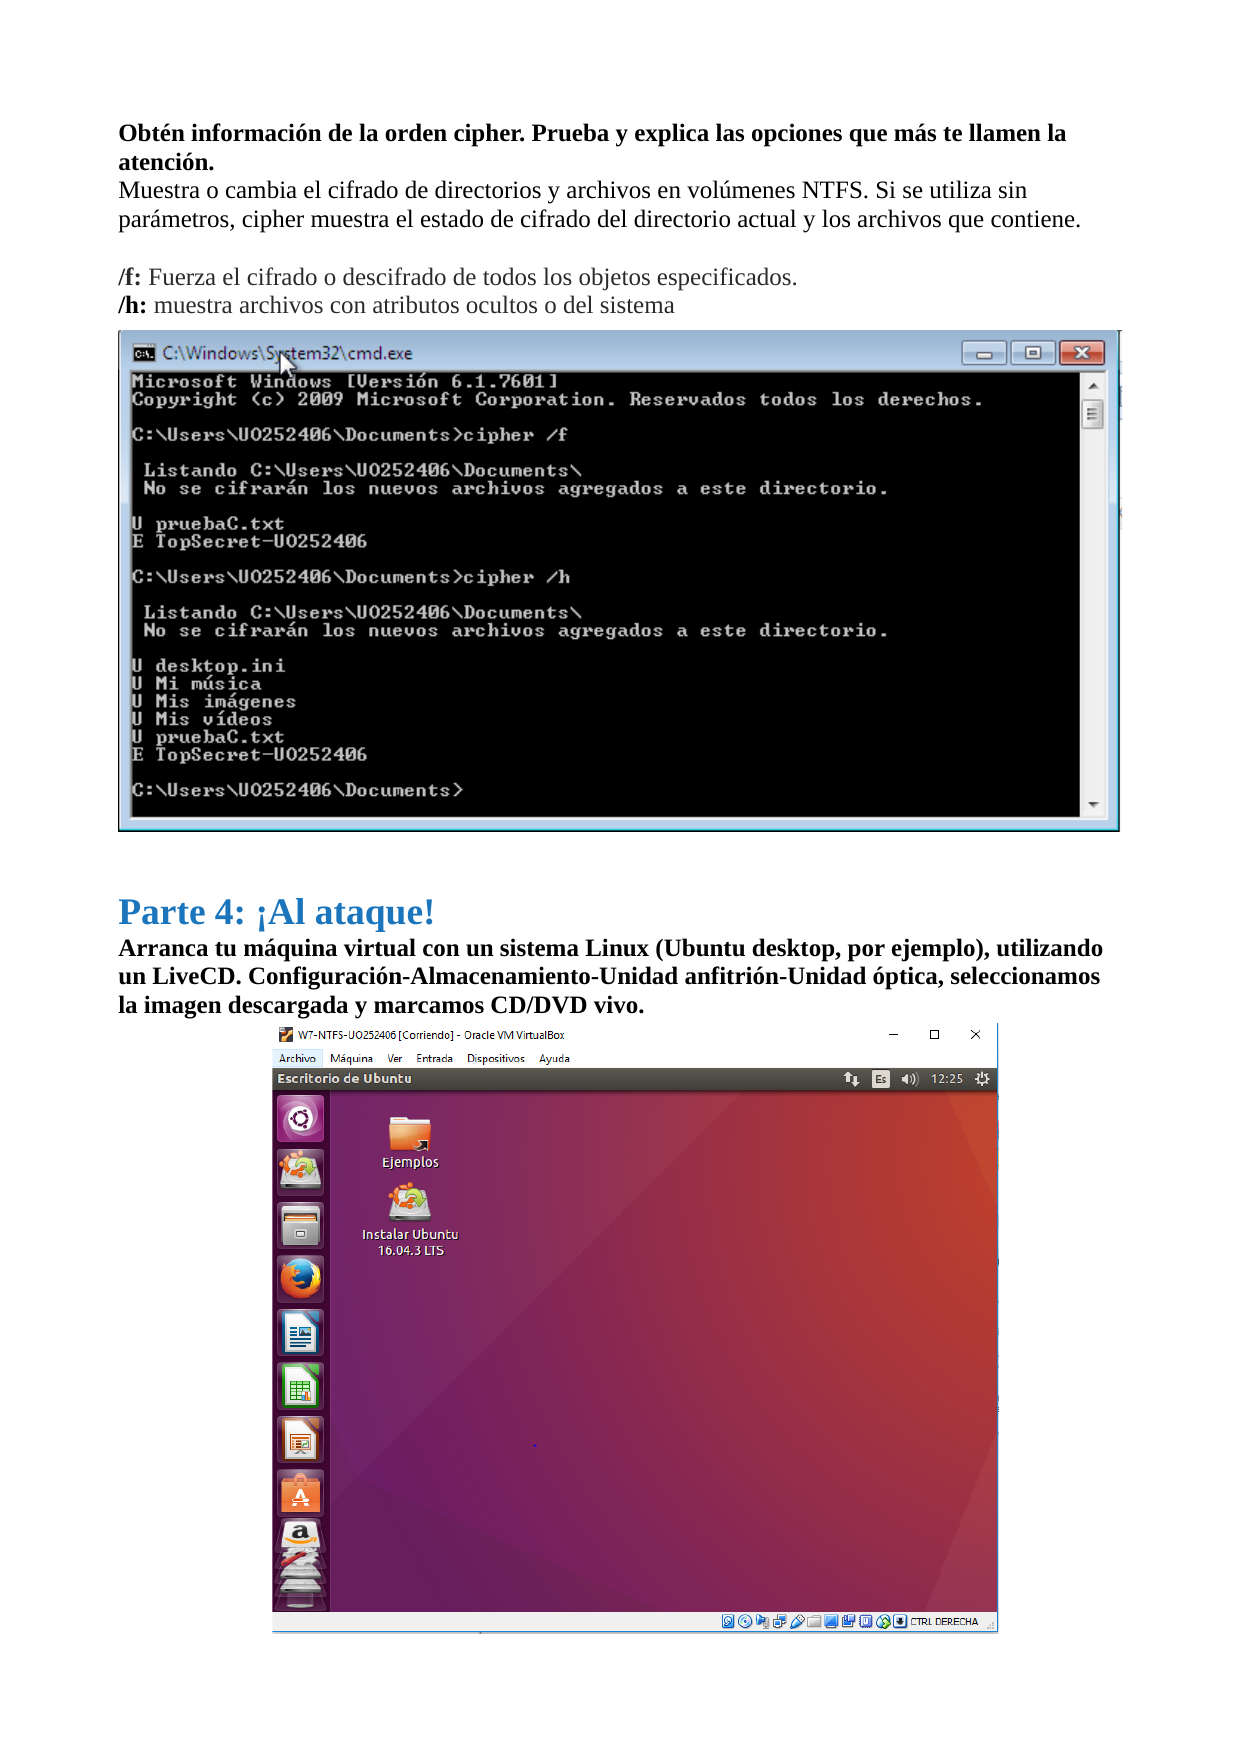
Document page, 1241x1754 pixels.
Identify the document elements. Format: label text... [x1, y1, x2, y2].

picture [272, 1023, 999, 1634]
text Parte 4: ¡Al ataque! [118, 889, 1122, 933]
text Obtén información de la orden cipher. Prueba y explica las opciones que más te llamen la atención. [118, 118, 1122, 176]
text Muestra o cambia el cifrado de directorios y archivos en volúmenes NTFS. Si se utiliza sin parámetros, cipher muestra el estado de cifrado del directorio actual y los archivos que contiene. [118, 176, 1122, 233]
text /f: Fuerza el cifrado o descifrado de todos los objetos especificados. [118, 262, 1122, 291]
picture [118, 330, 1123, 832]
text Arranca tu máquina virtual con un sistema Linux (Ubuntu desktop, por ejemplo), utilizando un LiveCD. Configuración-Almacenamiento-Unidad anfitrión-Unidad óptica, seleccionamos la imagen descargada y marcamos CD/DVD vivo. [118, 933, 1122, 1019]
text /h: muestra archivos con atributos ocultos o del sistema [118, 291, 1122, 319]
